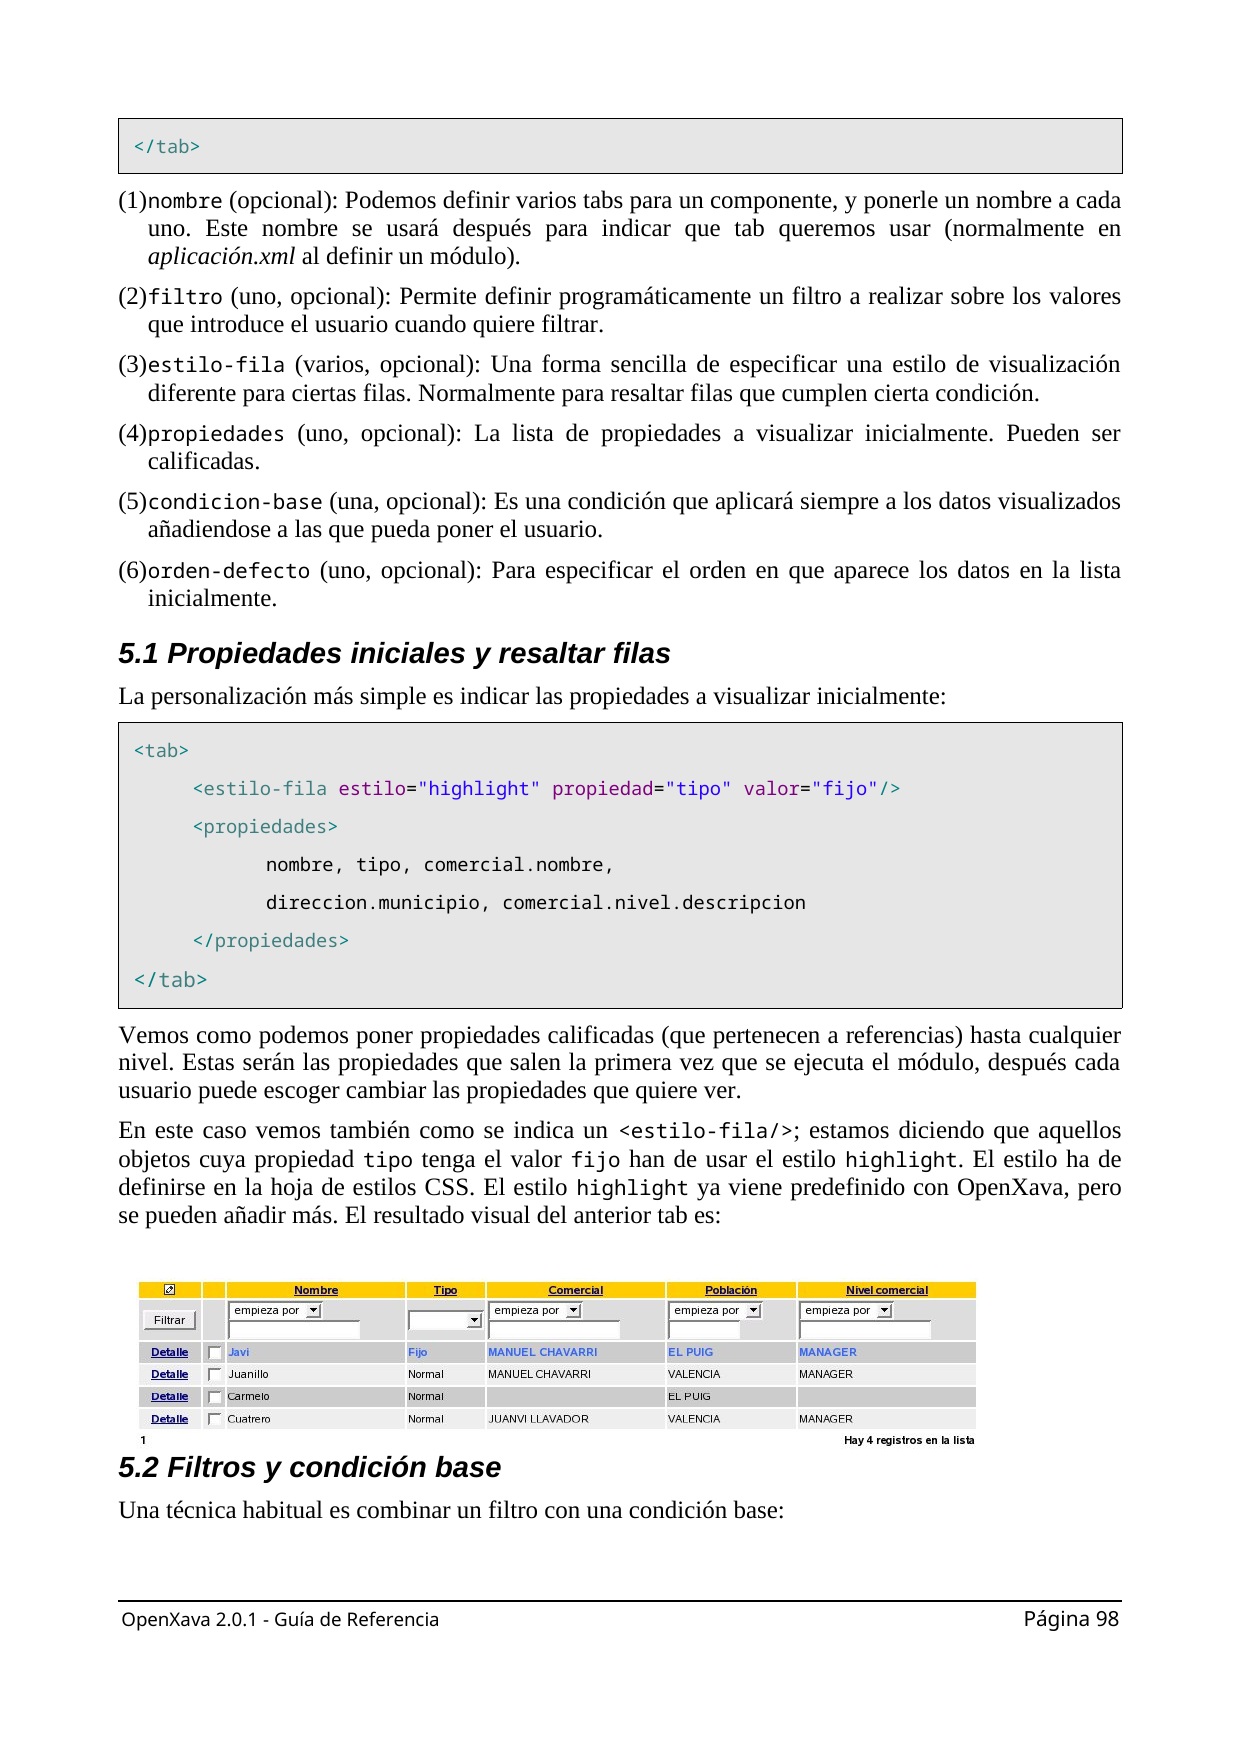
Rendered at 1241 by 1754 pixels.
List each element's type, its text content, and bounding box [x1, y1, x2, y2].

text <estilo-fila estilo="highlight" propiedad="tipo" valor="fijo"/> [119, 760, 1122, 798]
picture [136, 1278, 979, 1452]
text Vemos como podemos poner propiedades calificadas (que pertenecen a referencias) hasta cualquier nivel. Estas serán las propiedades que salen la primera vez que se ejecuta el módulo, después cada usuario puede escoger cambiar las propiedades que quiere ver. [118, 1021, 1122, 1104]
text En este caso vemos también como se indica un <estilo-fila/>; estamos diciendo que aquellos objetos cuya propiedad tipo tenga el valor fijo han de usar el estilo highlight. El estilo ha de definirse en la hoja de estilos CSS. El estilo highlight ya viene predefinido con OpenXava, pero se pueden añadir más. El resultado visual del anterior tab es: [118, 1116, 1122, 1229]
text <tab> [119, 723, 1122, 760]
text nombre, tipo, comercial.nombre, [119, 836, 1122, 874]
list estilo-fila (varios, opcional): Una forma sencilla de especificar una estilo de visualización diferente para ciertas filas. Normalmente para resaltar filas que cumplen cierta condición. [118, 351, 1122, 406]
text La personalización más simple es indicar las propiedades a visualizar inicialmente: [118, 682, 1122, 710]
text Una técnica habitual es combinar un filtro con una condición base: [118, 1496, 1122, 1524]
list nombre (opcional): Podemos definir varios tabs para un componente, y ponerle un nombre a cada uno. Este nombre se usará después para indicar que tab queremos usar (normalmente en aplicación.xml al definir un módulo). [118, 186, 1122, 269]
list condicion-base (una, opcional): Es una condición que aplicará siempre a los datos visualizados añadiendose a las que pueda poner el usuario. [118, 487, 1122, 543]
list filtro (uno, opcional): Permite definir programáticamente un filtro a realizar sobre los valores que introduce el usuario cuando quiere filtrar. [118, 282, 1122, 338]
text direccion.municipio, comercial.nivel.descripcion [119, 874, 1122, 912]
list orden-defecto (uno, opcional): Para especificar el orden en que aparece los datos en la lista inicialmente. [118, 556, 1122, 612]
subtitle Filtros y condición base [118, 1448, 1122, 1484]
subtitle Propiedades iniciales y resaltar filas [118, 637, 1122, 669]
text <propiedades> [119, 798, 1122, 836]
list propiedades (uno, opcional): La lista de propiedades a visualizar inicialmente. Pueden ser calificadas. [118, 419, 1122, 475]
text </tab> [119, 119, 1122, 173]
text </tab> [119, 950, 1122, 1008]
text </propiedades> [119, 912, 1122, 950]
